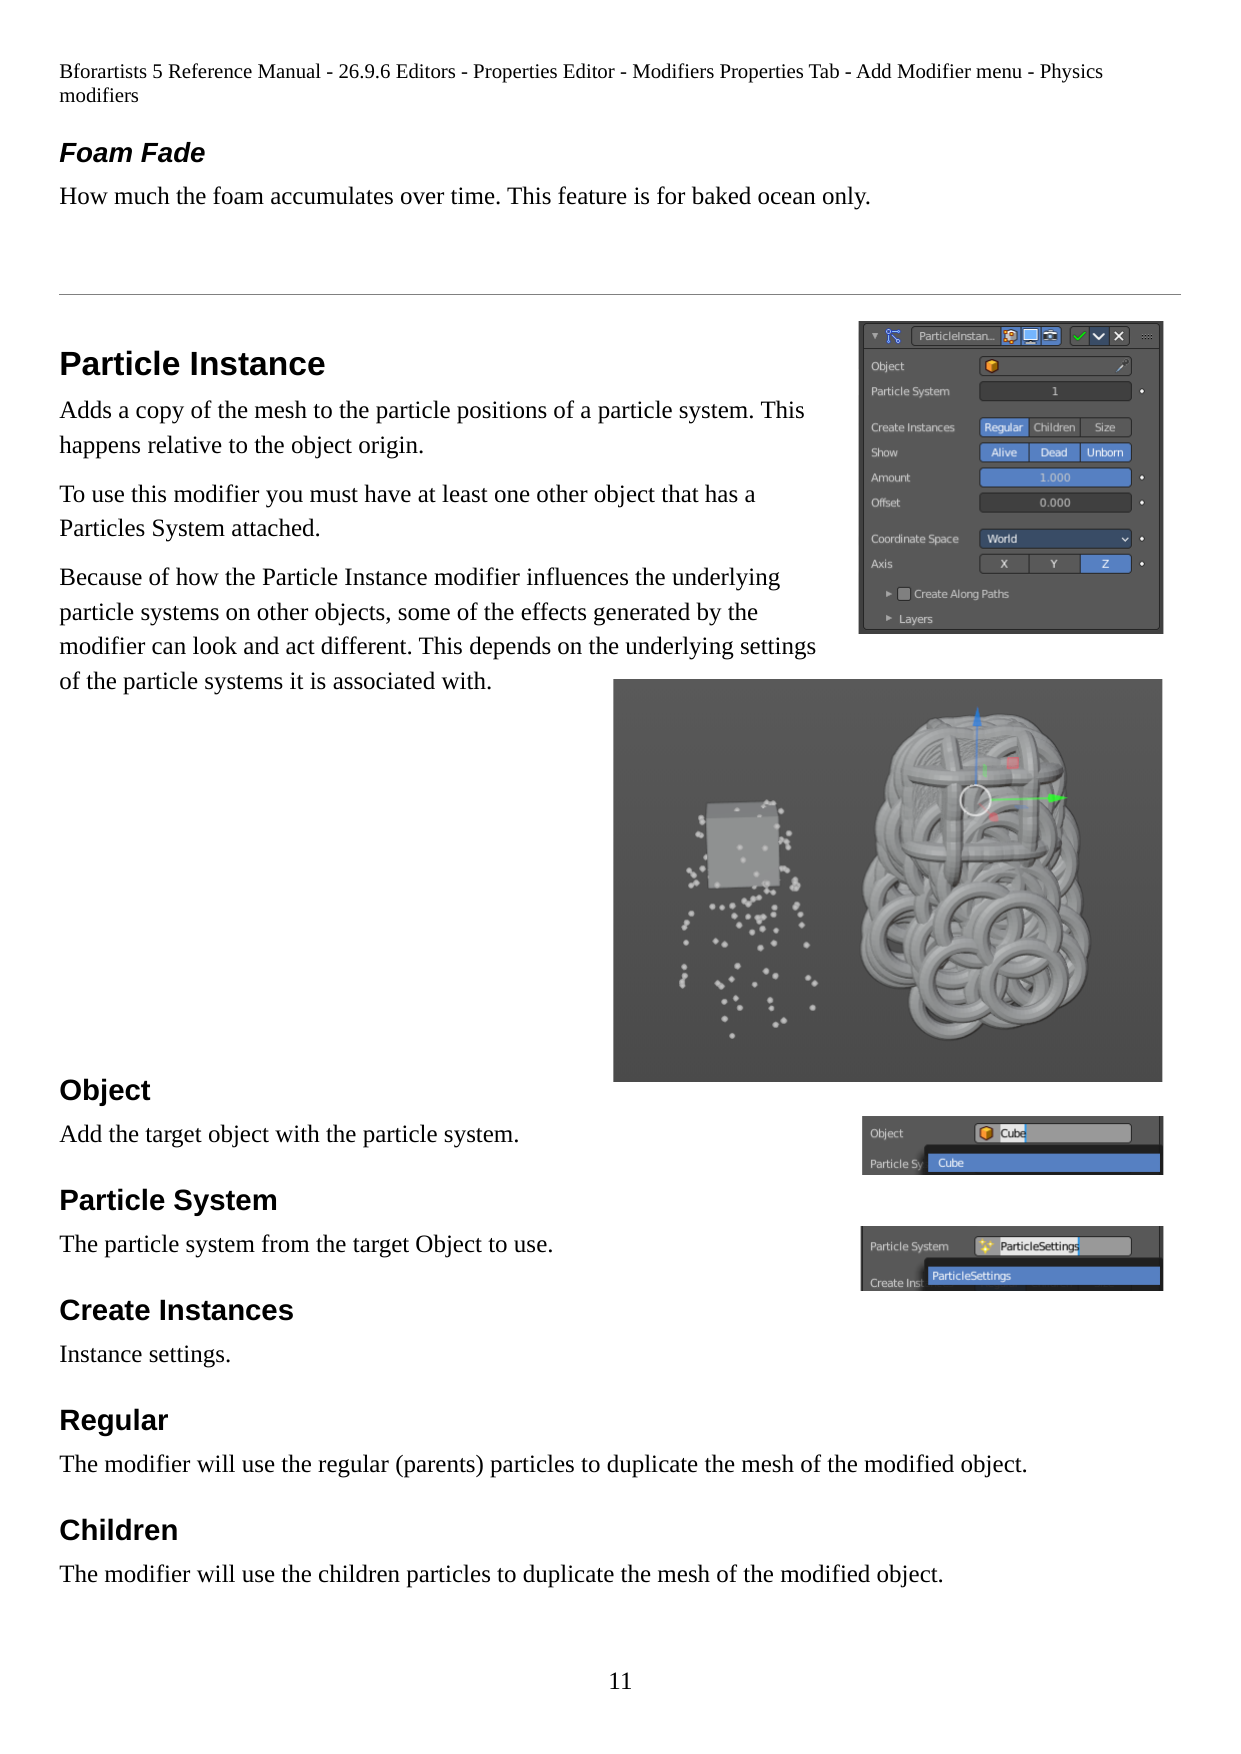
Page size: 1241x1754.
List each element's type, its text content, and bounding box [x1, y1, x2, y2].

text Instance settings. [59, 1339, 1181, 1368]
text The modifier will use the children particles to duplicate the mesh of the modified object. [59, 1559, 1181, 1587]
text Add the target object with the particle system. [59, 1119, 862, 1148]
subtitle Particle Instance [59, 344, 858, 383]
picture [613, 679, 1163, 1082]
subtitle Foam Fade [59, 137, 1181, 168]
text How much the foam accumulates over time. This feature is for baked ocean only. [59, 181, 1181, 210]
text To use this modifier you must have at least one other object that has a Particles System attached. [59, 479, 858, 542]
text Because of how the Particle Instance modifier influences the underlying particle systems on other objects, some of the effects generated by the modifier can look and act different. This depends on the underlying settings of the particle systems it is associated with. [59, 562, 1181, 694]
subtitle Regular [59, 1403, 1181, 1436]
picture [862, 1116, 1164, 1175]
text The modifier will use the regular (parents) particles to duplicate the mesh of the modified object. [59, 1449, 1181, 1478]
subtitle Children [59, 1512, 1181, 1546]
subtitle Particle System [59, 1183, 1181, 1217]
subtitle Object [59, 1073, 1181, 1107]
subtitle Create Instances [59, 1293, 1181, 1326]
text The particle system from the target Object to use. [59, 1229, 860, 1258]
picture [860, 1226, 1164, 1291]
picture [858, 321, 1164, 634]
text Adds a copy of the mesh to the particle positions of a particle system. This happens relative to the object origin. [59, 395, 858, 458]
subtitle [1164, 344, 1181, 383]
